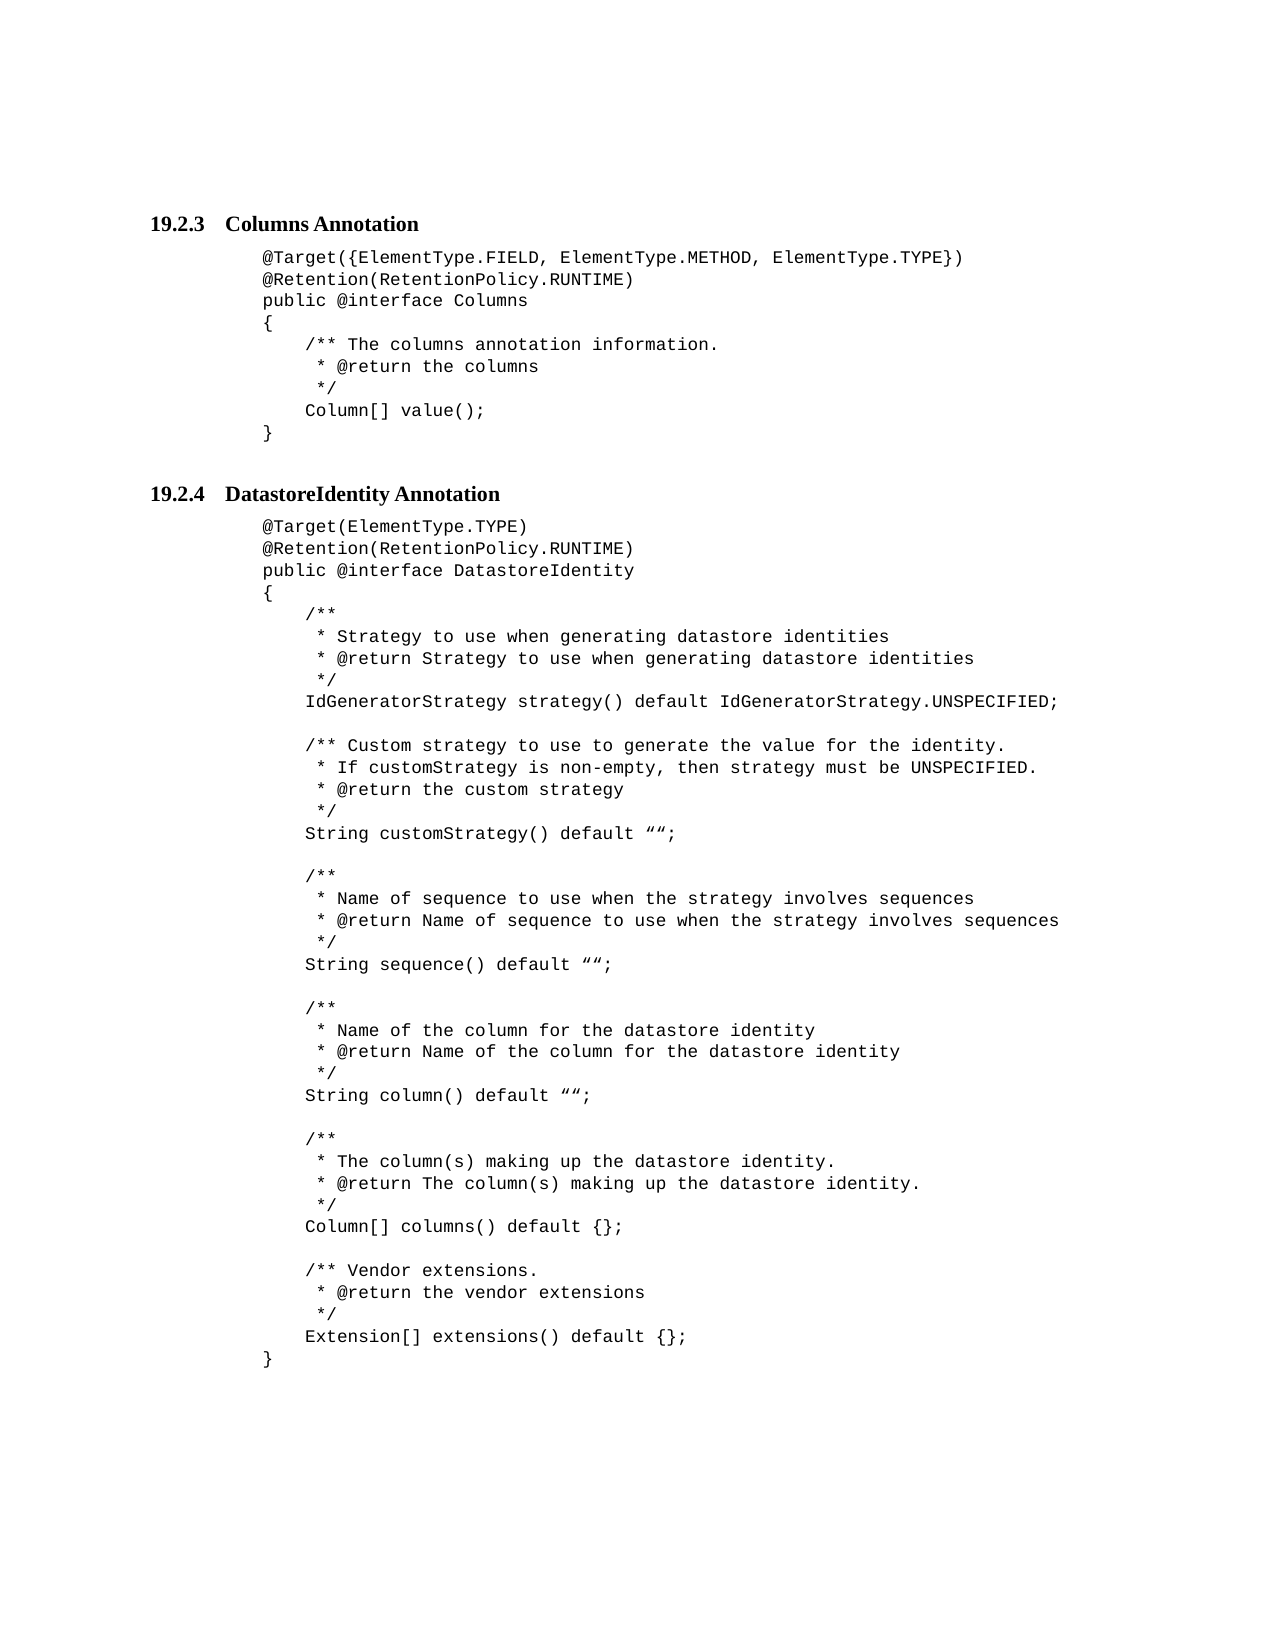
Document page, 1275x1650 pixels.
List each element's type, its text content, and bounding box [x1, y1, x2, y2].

text /** [262, 1129, 1125, 1151]
text Extension[] extensions() default {}; [262, 1326, 1125, 1347]
text */ [262, 801, 1125, 822]
text String column() default ““; [262, 1085, 1125, 1107]
text Column[] value(); [262, 399, 1125, 421]
text * @return Name of sequence to use when the strategy involves sequences [262, 910, 1125, 932]
text Column[] columns() default {}; [262, 1216, 1125, 1238]
text * @return the custom strategy [262, 779, 1125, 801]
text */ [262, 669, 1125, 691]
subtitle DatastoreIdentity Annotation [150, 480, 1125, 506]
text * Name of the column for the datastore identity [262, 1019, 1125, 1041]
text @Retention(RetentionPolicy.RUNTIME) [262, 538, 1125, 560]
subtitle Columns Annotation [150, 210, 1125, 236]
text public @interface DatastoreIdentity [262, 560, 1125, 582]
text /** Custom strategy to use to generate the value for the identity. [262, 735, 1125, 757]
text * Name of sequence to use when the strategy involves sequences [262, 888, 1125, 910]
text String sequence() default ““; [262, 954, 1125, 976]
text /** [262, 997, 1125, 1019]
text */ [262, 932, 1125, 954]
text * If customStrategy is non-empty, then strategy must be UNSPECIFIED. [262, 757, 1125, 779]
text /** [262, 866, 1125, 888]
text } [262, 1347, 1125, 1369]
text @Target(ElementType.TYPE) [262, 516, 1125, 538]
text * The column(s) making up the datastore identity. [262, 1151, 1125, 1172]
text } [262, 421, 1125, 443]
text /** The columns annotation information. [262, 334, 1125, 356]
text { [262, 582, 1125, 604]
text * @return the vendor extensions [262, 1282, 1125, 1304]
text /** [262, 604, 1125, 626]
text * @return The column(s) making up the datastore identity. [262, 1172, 1125, 1194]
text { [262, 312, 1125, 334]
text String customStrategy() default ““; [262, 822, 1125, 844]
text /** Vendor extensions. [262, 1260, 1125, 1282]
text * @return Name of the column for the datastore identity [262, 1041, 1125, 1063]
text * @return Strategy to use when generating datastore identities [262, 647, 1125, 669]
text */ [262, 1063, 1125, 1085]
text @Target({ElementType.FIELD, ElementType.METHOD, ElementType.TYPE}) [262, 246, 1125, 268]
text */ [262, 378, 1125, 399]
text @Retention(RetentionPolicy.RUNTIME) [262, 268, 1125, 290]
text * Strategy to use when generating datastore identities [262, 626, 1125, 647]
text IdGeneratorStrategy strategy() default IdGeneratorStrategy.UNSPECIFIED; [262, 691, 1125, 713]
text * @return the columns [262, 356, 1125, 378]
text */ [262, 1304, 1125, 1326]
text */ [262, 1194, 1125, 1216]
text public @interface Columns [262, 290, 1125, 312]
